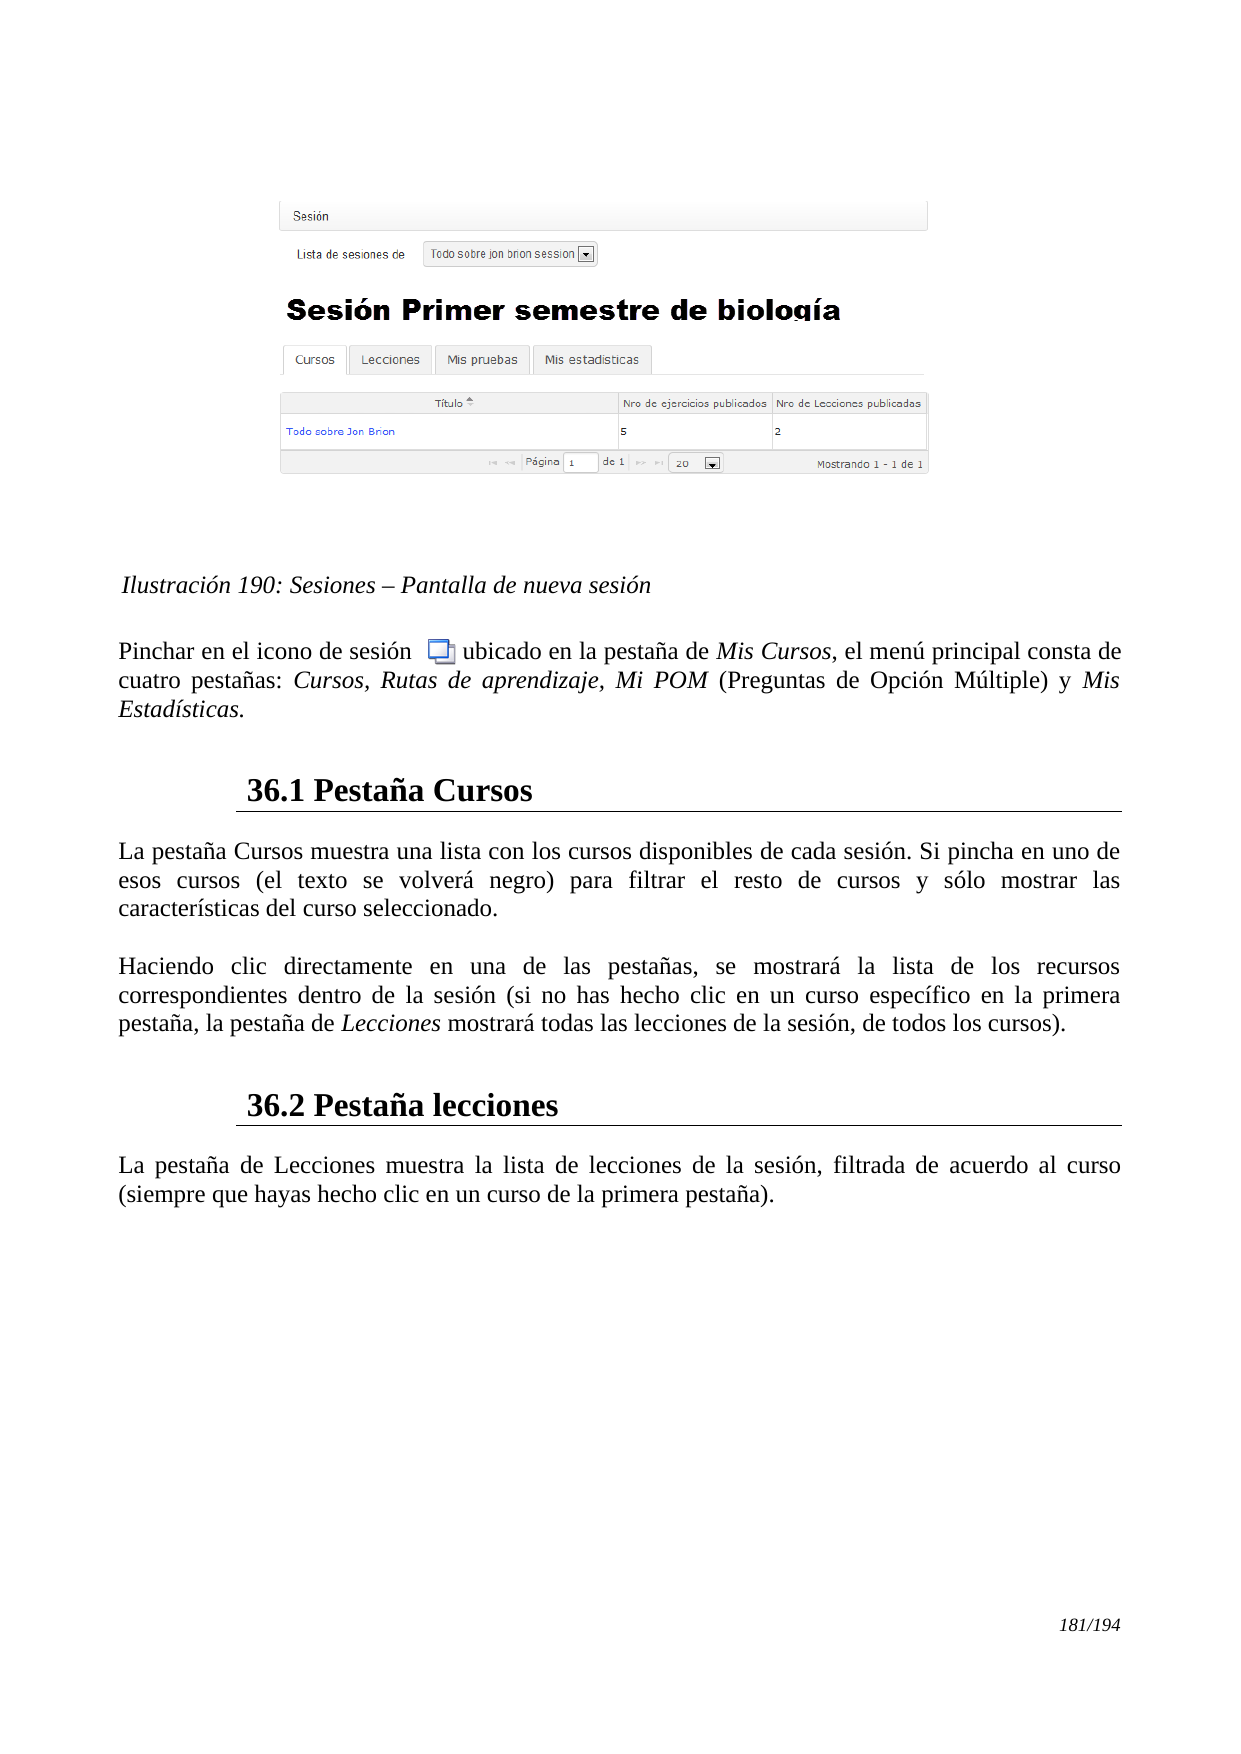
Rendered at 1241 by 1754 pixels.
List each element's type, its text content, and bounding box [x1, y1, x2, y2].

text Ilustración 190: Sesiones – Pantalla de nueva sesión [121, 571, 1130, 599]
text La pestaña de Lecciones muestra la lista de lecciones de la sesión, filtrada de acuerdo al curso (siempre que hayas hecho clic en un curso de la primera pestaña). [118, 1151, 1122, 1208]
subtitle Pestaña lecciones [236, 1085, 1122, 1125]
picture [277, 201, 930, 548]
subtitle Pestaña Cursos [236, 770, 1122, 811]
text La pestaña Cursos muestra una lista con los cursos disponibles de cada sesión. Si pincha en uno de esos cursos (el texto se volverá negro) para filtrar el resto de cursos y sólo mostrar las características del curso seleccionado. [118, 836, 1122, 922]
picture [426, 635, 456, 666]
text Haciendo clic directamente en una de las pestañas, se mostrará la lista de los recursos correspondientes dentro de la sesión (si no has hecho clic en un curso específico en la primera pestaña, la pestaña de Lecciones mostrará todas las lecciones de la sesión, de todos los cursos). [118, 951, 1122, 1037]
text Pinchar en el icono de sesión ubicado en la pestaña de Mis Cursos, el menú principal consta de cuatro pestañas: Cursos, Rutas de aprendizaje, Mi POM (Preguntas de Opción Múltiple) y Mis Estadísticas. [118, 636, 1122, 723]
